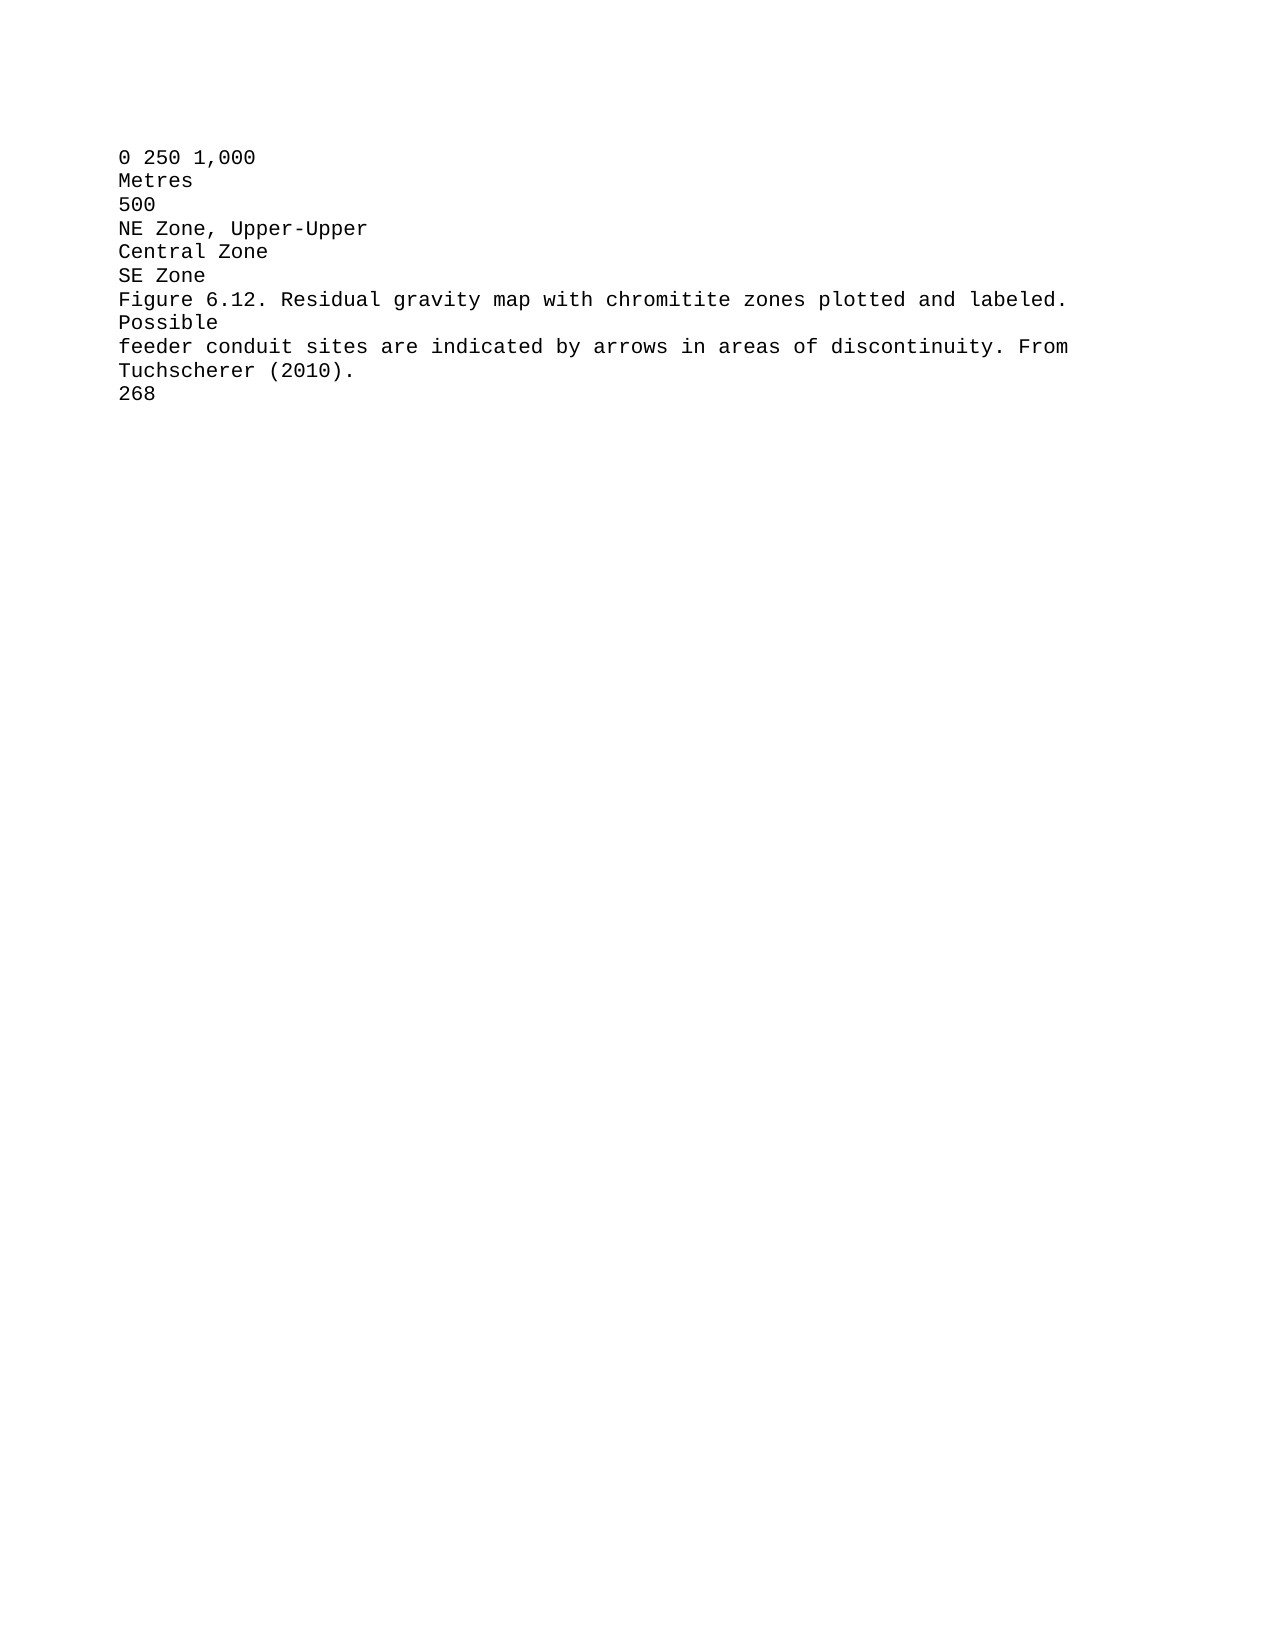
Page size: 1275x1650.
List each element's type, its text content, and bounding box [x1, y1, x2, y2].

text Tuchscherer (2010). [118, 360, 1157, 383]
text NE Zone, Upper-Upper [118, 218, 1157, 241]
text 0 250 1,000 [118, 147, 1157, 171]
text 500 [118, 194, 1157, 218]
text Figure 6.12. Residual gravity map with chromitite zones plotted and labeled. Possible [118, 289, 1157, 336]
text Central Zone [118, 241, 1157, 265]
text Metres [118, 171, 1157, 194]
text feeder conduit sites are indicated by arrows in areas of discontinuity. From [118, 336, 1157, 360]
text 268 [118, 383, 1157, 407]
text SE Zone [118, 265, 1157, 289]
